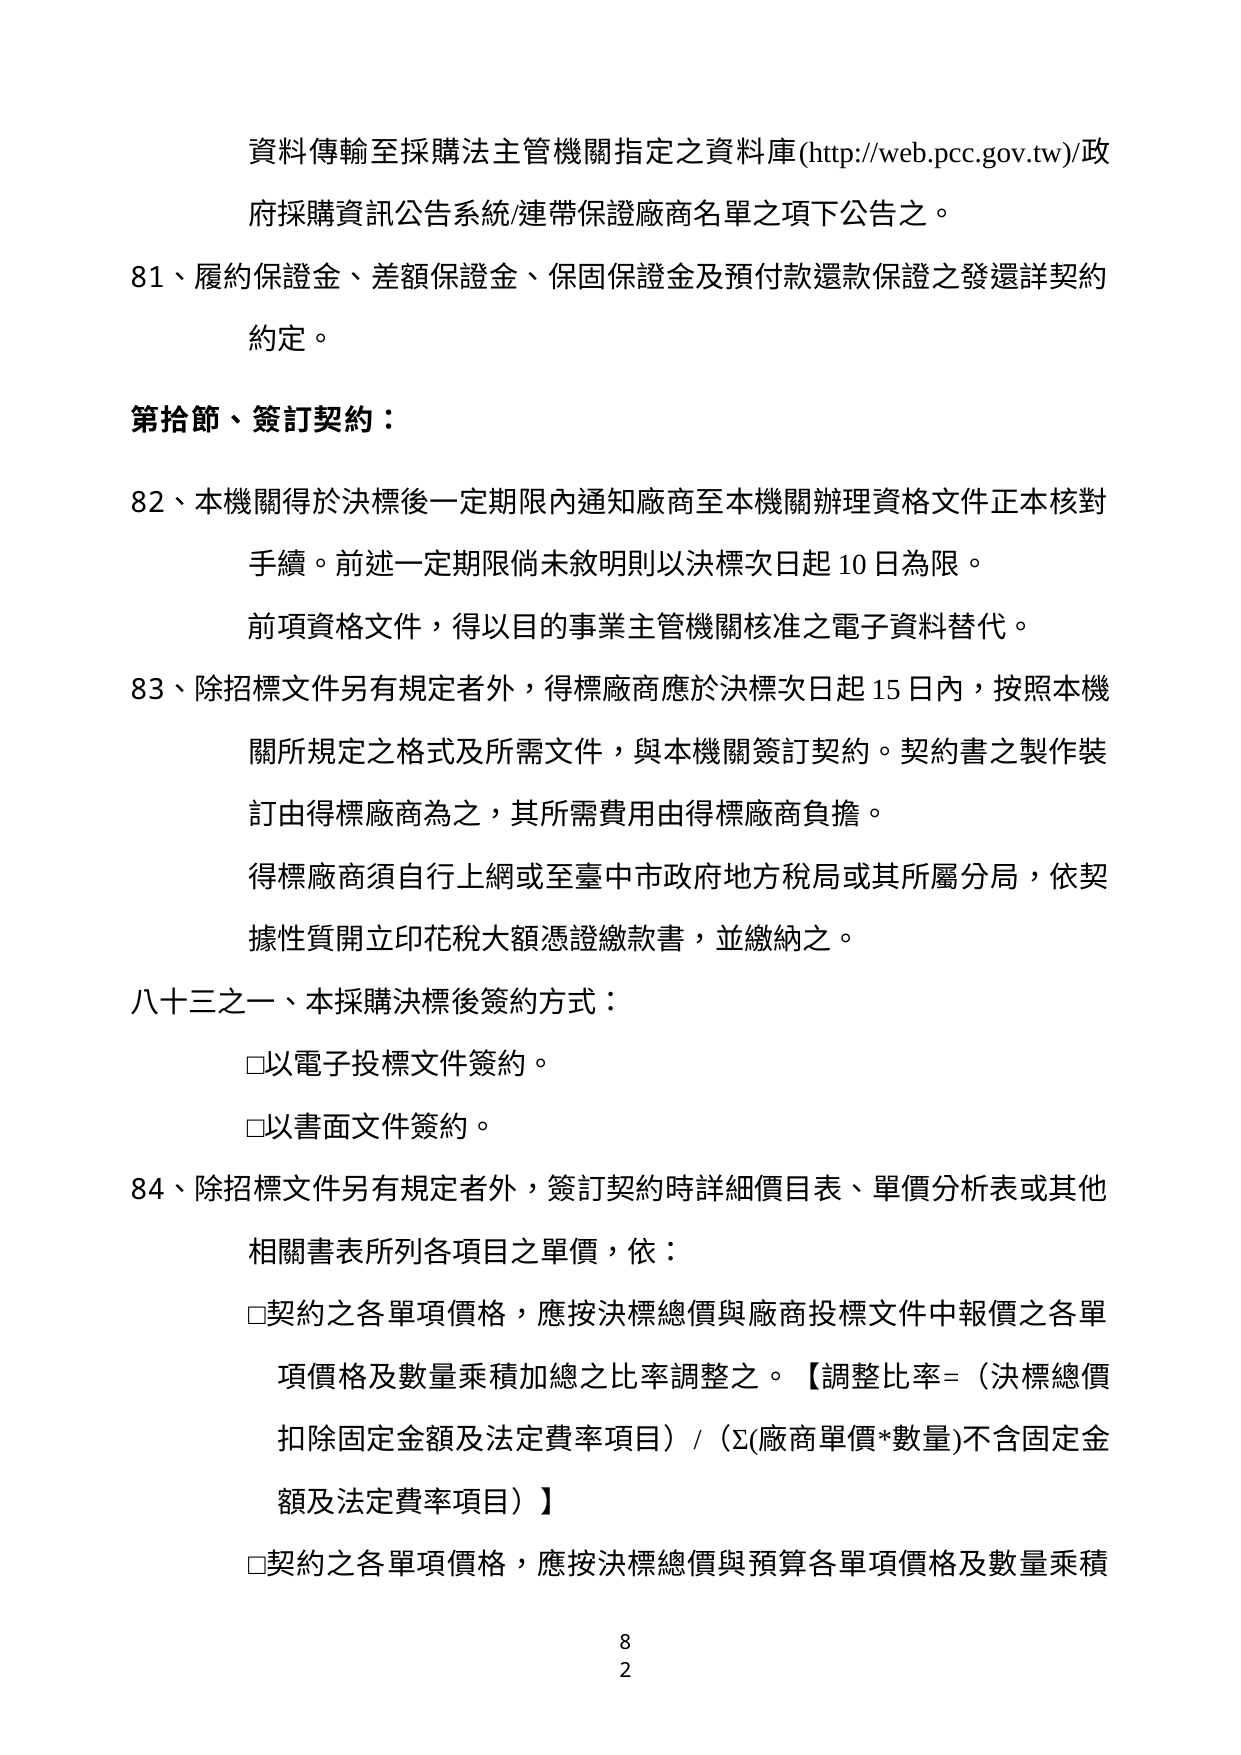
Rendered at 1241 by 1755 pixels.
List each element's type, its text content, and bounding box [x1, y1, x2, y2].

text 得標廠商須自行上網或至臺中市政府地方稅局或其所屬分局，依契據性質開立印花稅大額憑證繳款書，並繳納之。 [248, 833, 1110, 958]
text 前項資格文件，得以目的事業主管機關核准之電子資料替代。 [189, 583, 1110, 645]
text □契約之各單項價格，應按決標總價與廠商投標文件中報價之各單項價格及數量乘積加總之比率調整之。【調整比率=（決標總價扣除固定金額及法定費率項目）/（Σ(廠商單價*數量)不含固定金額及法定費率項目）】 [248, 1270, 1110, 1520]
list 履約保證金、差額保證金、保固保證金及預付款還款保證之發還詳契約約定。 [130, 233, 1110, 358]
list 資料傳輸至採購法主管機關指定之資料庫(http://web.pcc.gov.tw)/政府採購資訊公告系統/連帶保證廠商名單之項下公告之。 [130, 108, 1110, 233]
text 八十三之一、本採購決標後簽約方式： [130, 958, 1110, 1020]
list 本機關得於決標後一定期限內通知廠商至本機關辦理資格文件正本核對手續。前述一定期限倘未敘明則以決標次日起10日為限。 [130, 458, 1110, 583]
text □契約之各單項價格，應按決標總價與預算各單項價格及數量乘積 [248, 1520, 1110, 1583]
text □以書面文件簽約。 [217, 1083, 1110, 1145]
text □以電子投標文件簽約。 [217, 1020, 1110, 1083]
list 除招標文件另有規定者外，得標廠商應於決標次日起15日內，按照本機關所規定之格式及所需文件，與本機關簽訂契約。契約書之製作裝訂由得標廠商為之，其所需費用由得標廠商負擔。 [130, 645, 1110, 833]
list 除招標文件另有規定者外，簽訂契約時詳細價目表、單價分析表或其他相關書表所列各項目之單價，依： [130, 1145, 1110, 1270]
text 第拾節、簽訂契約： [130, 376, 1110, 439]
